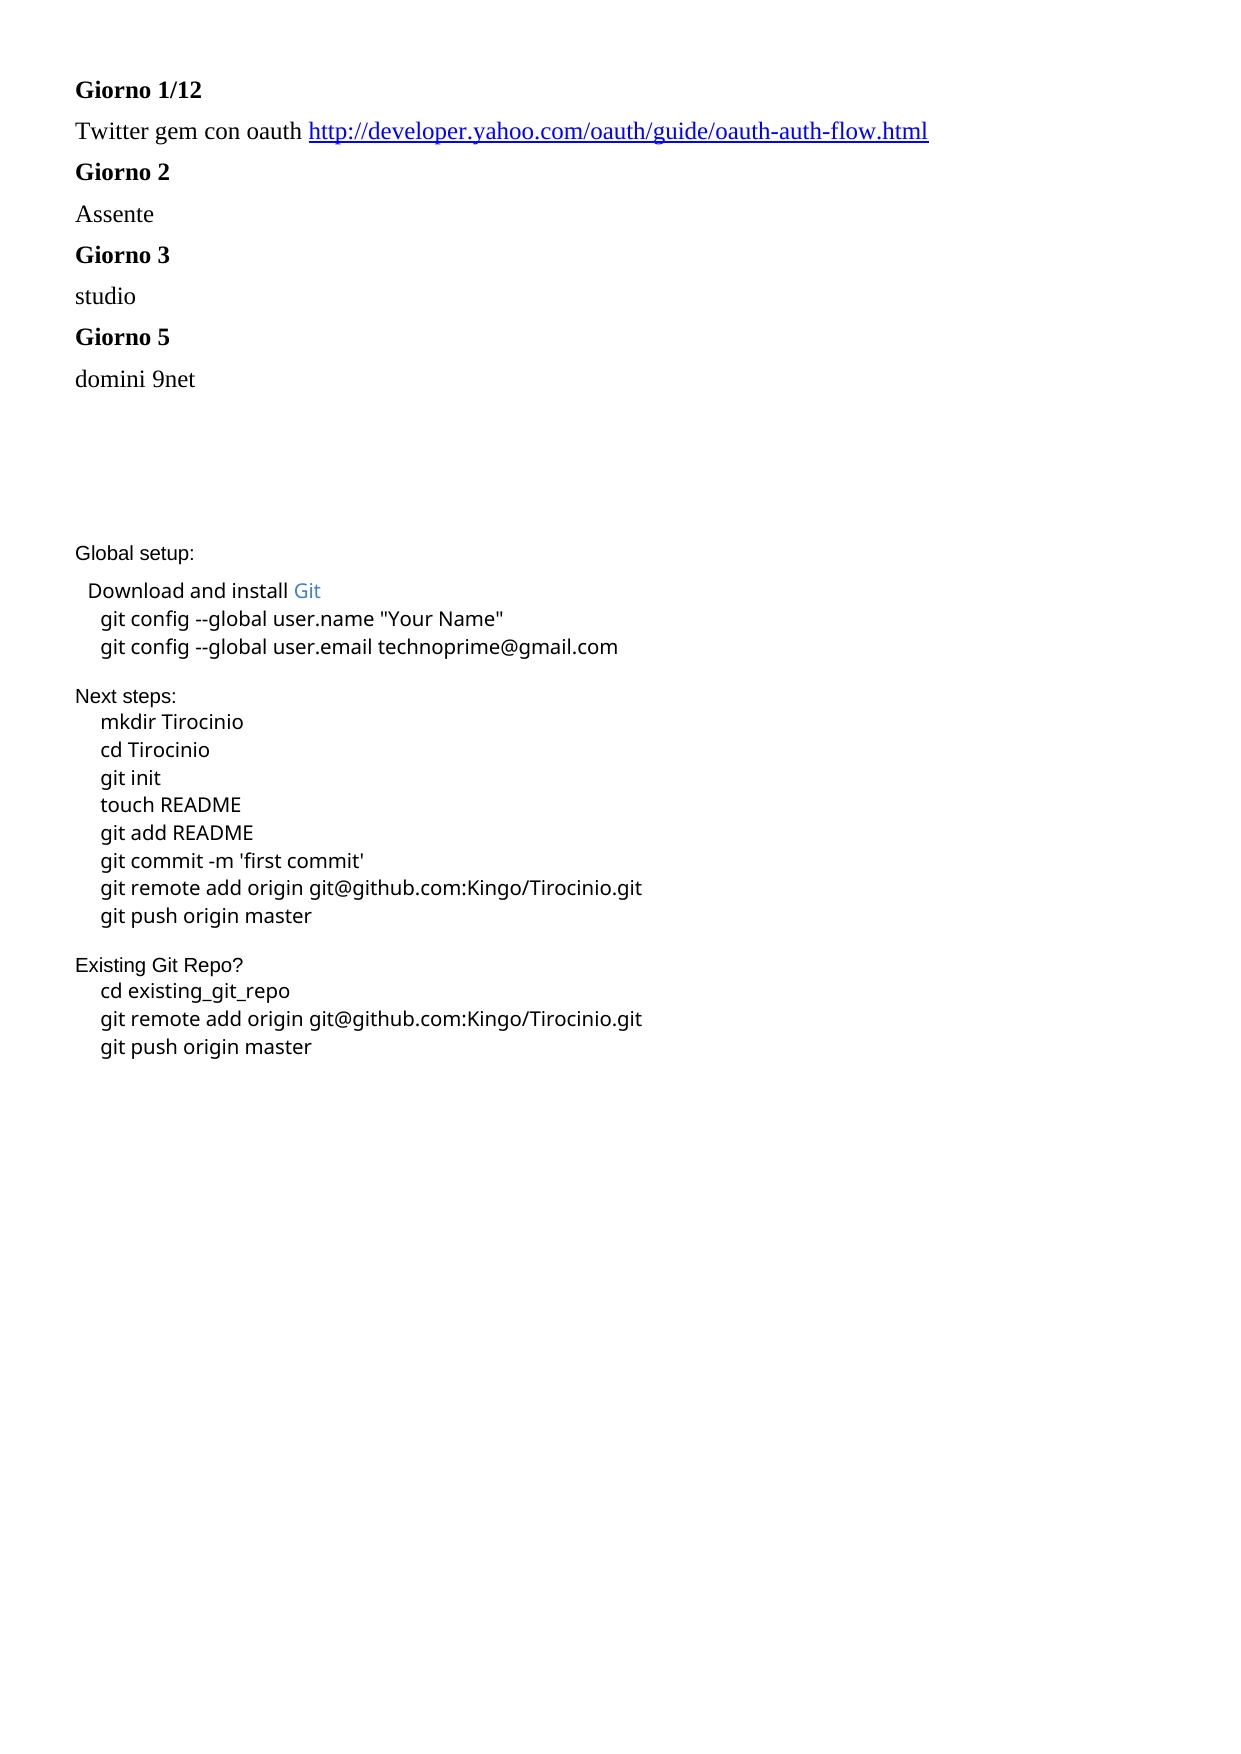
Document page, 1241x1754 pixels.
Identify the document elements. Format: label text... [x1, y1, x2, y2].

text git add README [75, 818, 1162, 846]
text Giorno 3 [75, 240, 1162, 269]
text git config --global user.name "Your Name" [75, 605, 1162, 632]
text domini 9net [75, 364, 1162, 392]
text cd Tirocinio [75, 735, 1162, 763]
text git config --global user.email technoprime@gmail.com [75, 632, 1162, 660]
text Giorno 5 [75, 322, 1162, 351]
text git push origin master [75, 902, 1162, 929]
subtitle Existing Git Repo? [75, 954, 1162, 977]
text Twitter gem con oauth http://developer.yahoo.com/oauth/guide/oauth-auth-flow.html [75, 116, 1162, 145]
text studio [75, 281, 1162, 310]
text touch README [75, 791, 1162, 818]
subtitle Next steps: [75, 684, 1162, 708]
text git remote add origin git@github.com:Kingo/Tirocinio.git [75, 1005, 1162, 1032]
text git init [75, 763, 1162, 791]
subtitle Global setup: [75, 541, 1162, 564]
text git commit -m 'first commit' [75, 846, 1162, 874]
text Giorno 2 [75, 157, 1162, 186]
text git push origin master [75, 1032, 1162, 1060]
text mkdir Tirocinio [75, 708, 1162, 735]
text cd existing_git_repo [75, 977, 1162, 1005]
text Download and install Git [75, 577, 1162, 605]
text git remote add origin git@github.com:Kingo/Tirocinio.git [75, 874, 1162, 902]
text Assente [75, 199, 1162, 227]
text Giorno 1/12 [75, 75, 1162, 104]
